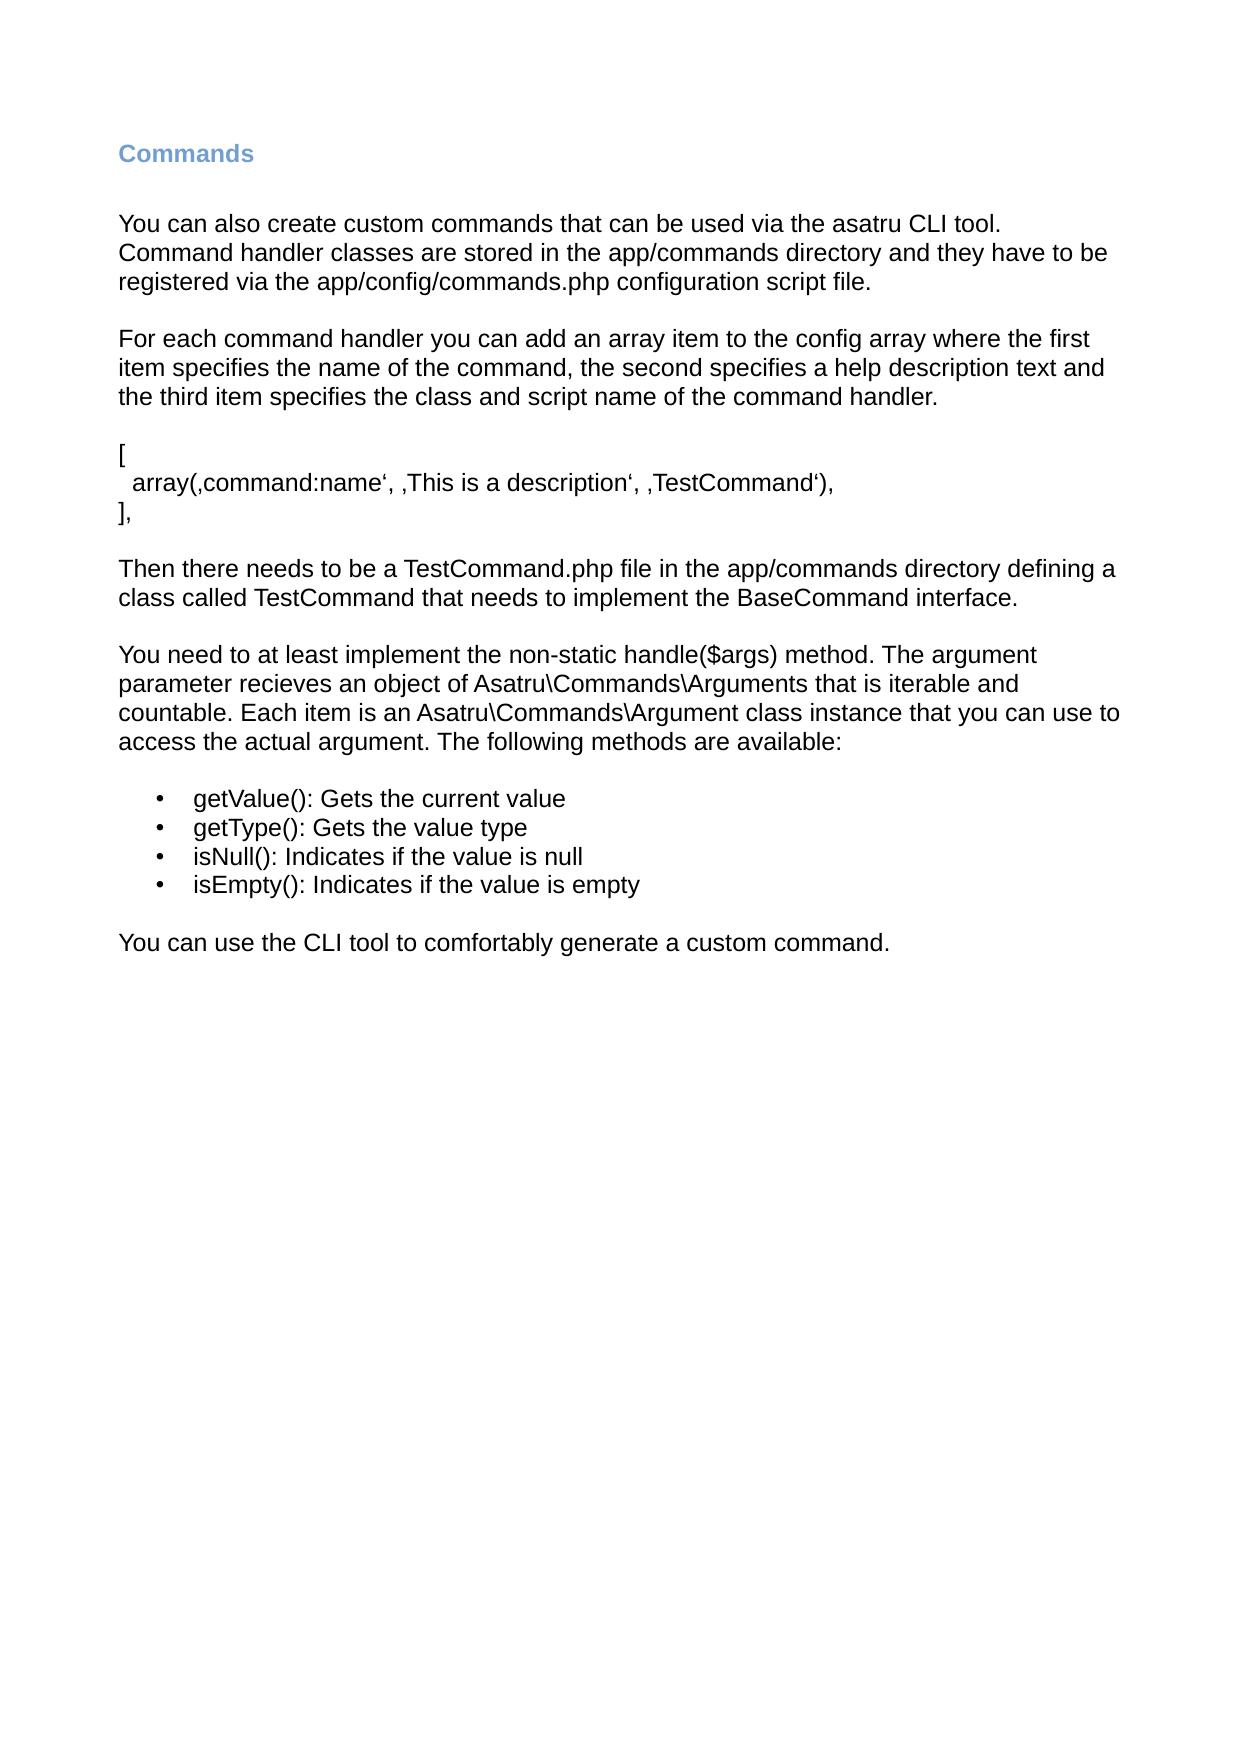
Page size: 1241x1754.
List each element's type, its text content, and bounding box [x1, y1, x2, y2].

text You can use the CLI tool to comfortably generate a custom command. [118, 928, 1122, 957]
text You can also create custom commands that can be used via the asatru CLI tool. Command handler classes are stored in the app/commands directory and they have to be registered via the app/config/commands.php configuration script file. [118, 209, 1122, 295]
text You need to at least implement the non-static handle($args) method. The argument parameter recieves an object of Asatru\Commands\Arguments that is iterable and countable. Each item is an Asatru\Commands\Argument class instance that you can use to access the actual argument. The following methods are available: [118, 640, 1122, 755]
text [ [118, 439, 1122, 468]
list isEmpty(): Indicates if the value is empty [156, 871, 1122, 899]
list getValue(): Gets the current value [156, 784, 1122, 813]
text ], [118, 496, 1122, 525]
list isNull(): Indicates if the value is null [156, 842, 1122, 871]
text Then there needs to be a TestCommand.php file in the app/commands directory defining a class called TestCommand that needs to implement the BaseCommand interface. [118, 554, 1122, 611]
list getType(): Gets the value type [156, 813, 1122, 842]
text array(‚command:name‘, ‚This is a description‘, ‚TestCommand‘), [118, 468, 1122, 496]
subtitle Commands [118, 139, 1122, 168]
text For each command handler you can add an array item to the config array where the first item specifies the name of the command, the second specifies a help description text and the third item specifies the class and script name of the command handler. [118, 324, 1122, 410]
